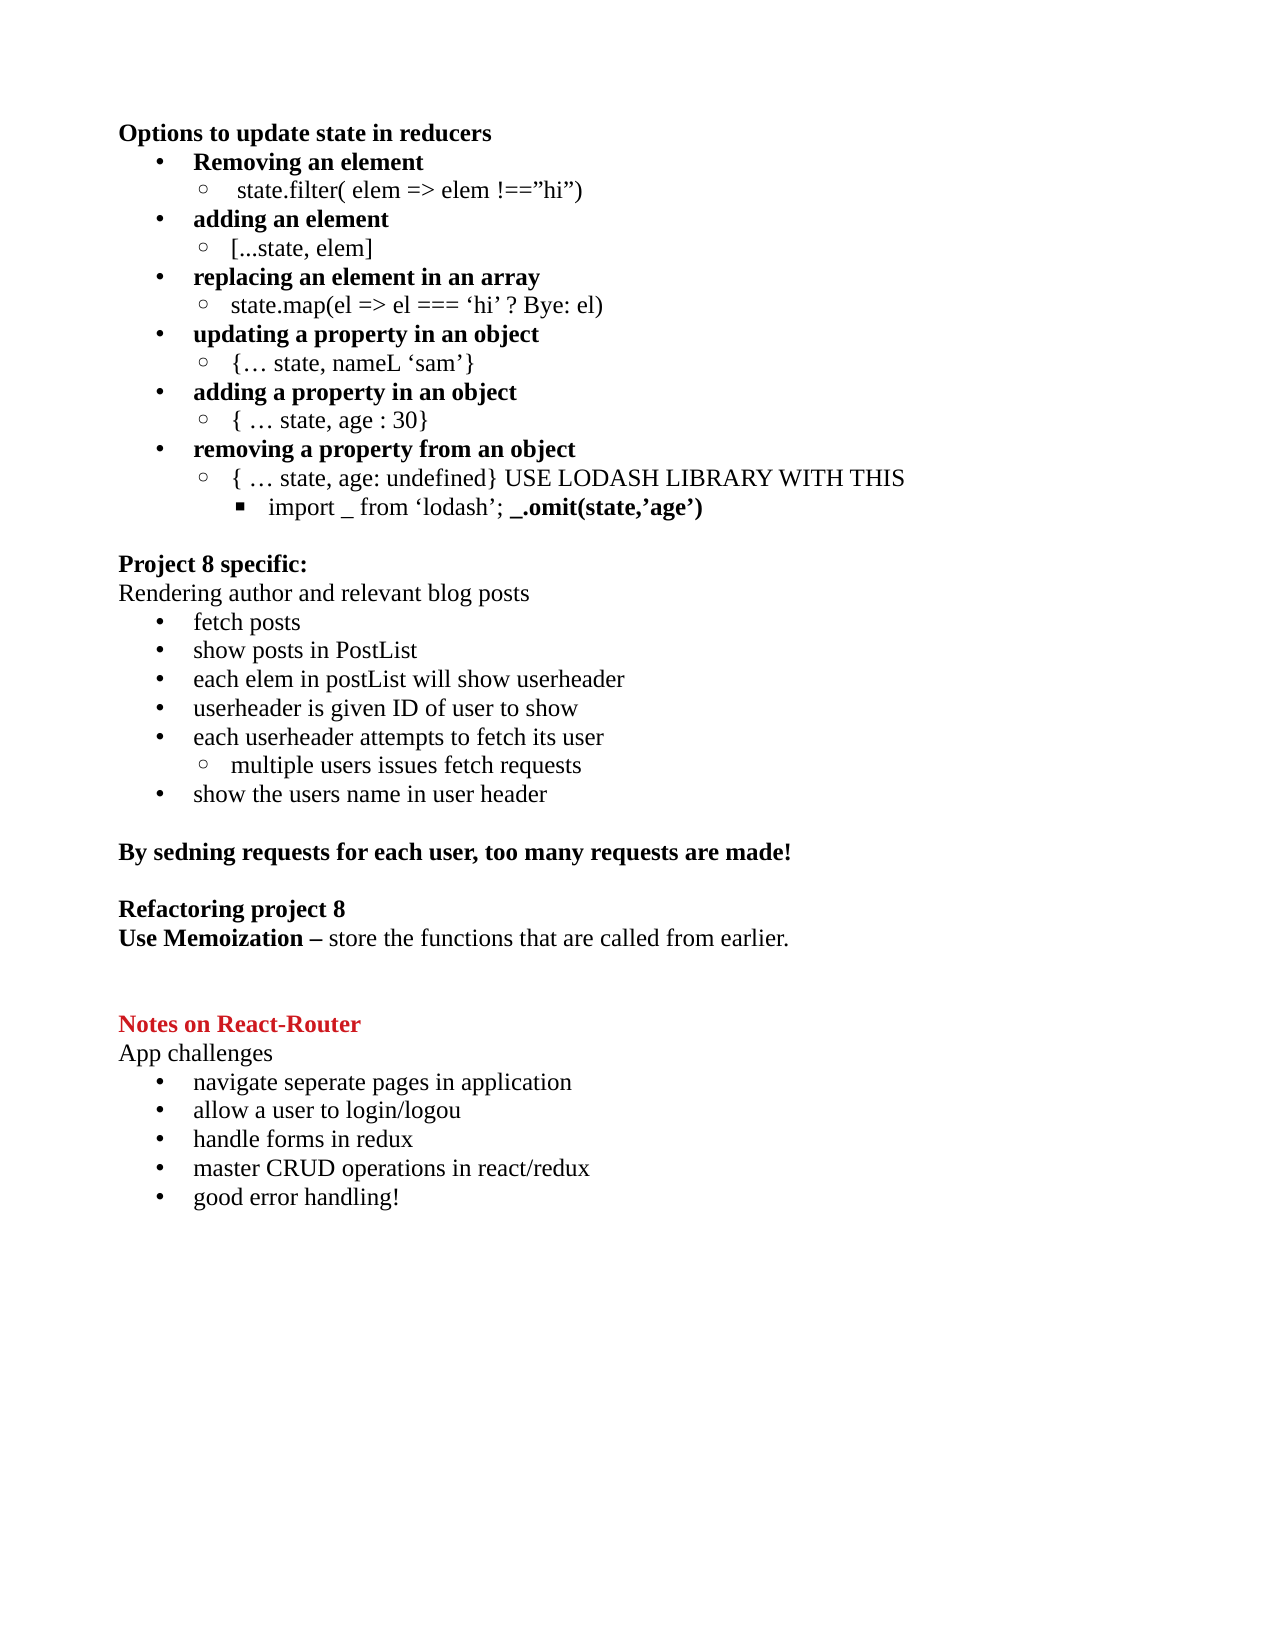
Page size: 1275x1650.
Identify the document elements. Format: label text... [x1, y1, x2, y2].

text Refactoring project 8 [118, 894, 1157, 923]
list state.filter( elem => elem !==”hi”) [193, 176, 1157, 204]
list updating a property in an object [156, 319, 1157, 348]
list good error handling! [156, 1182, 1157, 1211]
text Use Memoization – store the functions that are called from earlier. [118, 923, 1157, 952]
list [...state, elem] [193, 233, 1157, 262]
list state.map(el => el === ‘hi’ ? Bye: el) [193, 291, 1157, 319]
list master CRUD operations in react/redux [156, 1153, 1157, 1182]
list each userheader attempts to fetch its user [156, 722, 1157, 751]
list handle forms in redux [156, 1124, 1157, 1153]
text Rendering author and relevant blog posts [118, 578, 1157, 607]
list allow a user to login/logou [156, 1096, 1157, 1124]
text By sedning requests for each user, too many requests are made! [118, 837, 1157, 866]
list adding an element [156, 204, 1157, 233]
list multiple users issues fetch requests [193, 751, 1157, 779]
list userheader is given ID of user to show [156, 693, 1157, 722]
list { … state, age : 30} [193, 406, 1157, 434]
list show posts in PostList [156, 636, 1157, 664]
list show the users name in user header [156, 779, 1157, 808]
text Project 8 specific: [118, 549, 1157, 578]
list navigate seperate pages in application [156, 1067, 1157, 1096]
list Removing an element [156, 147, 1157, 176]
text App challenges [118, 1038, 1157, 1067]
list adding a property in an object [156, 377, 1157, 406]
list { … state, age: undefined} USE LODASH LIBRARY WITH THIS [193, 463, 1157, 492]
list fetch posts [156, 607, 1157, 636]
text Options to update state in reducers [118, 118, 1157, 147]
list import _ from ‘lodash’; _.omit(state,’age’) [231, 492, 1157, 521]
list replacing an element in an array [156, 262, 1157, 291]
list each elem in postList will show userheader [156, 664, 1157, 693]
text Notes on React-Router [118, 1009, 1157, 1038]
list {… state, nameL ‘sam’} [193, 348, 1157, 377]
list removing a property from an object [156, 434, 1157, 463]
